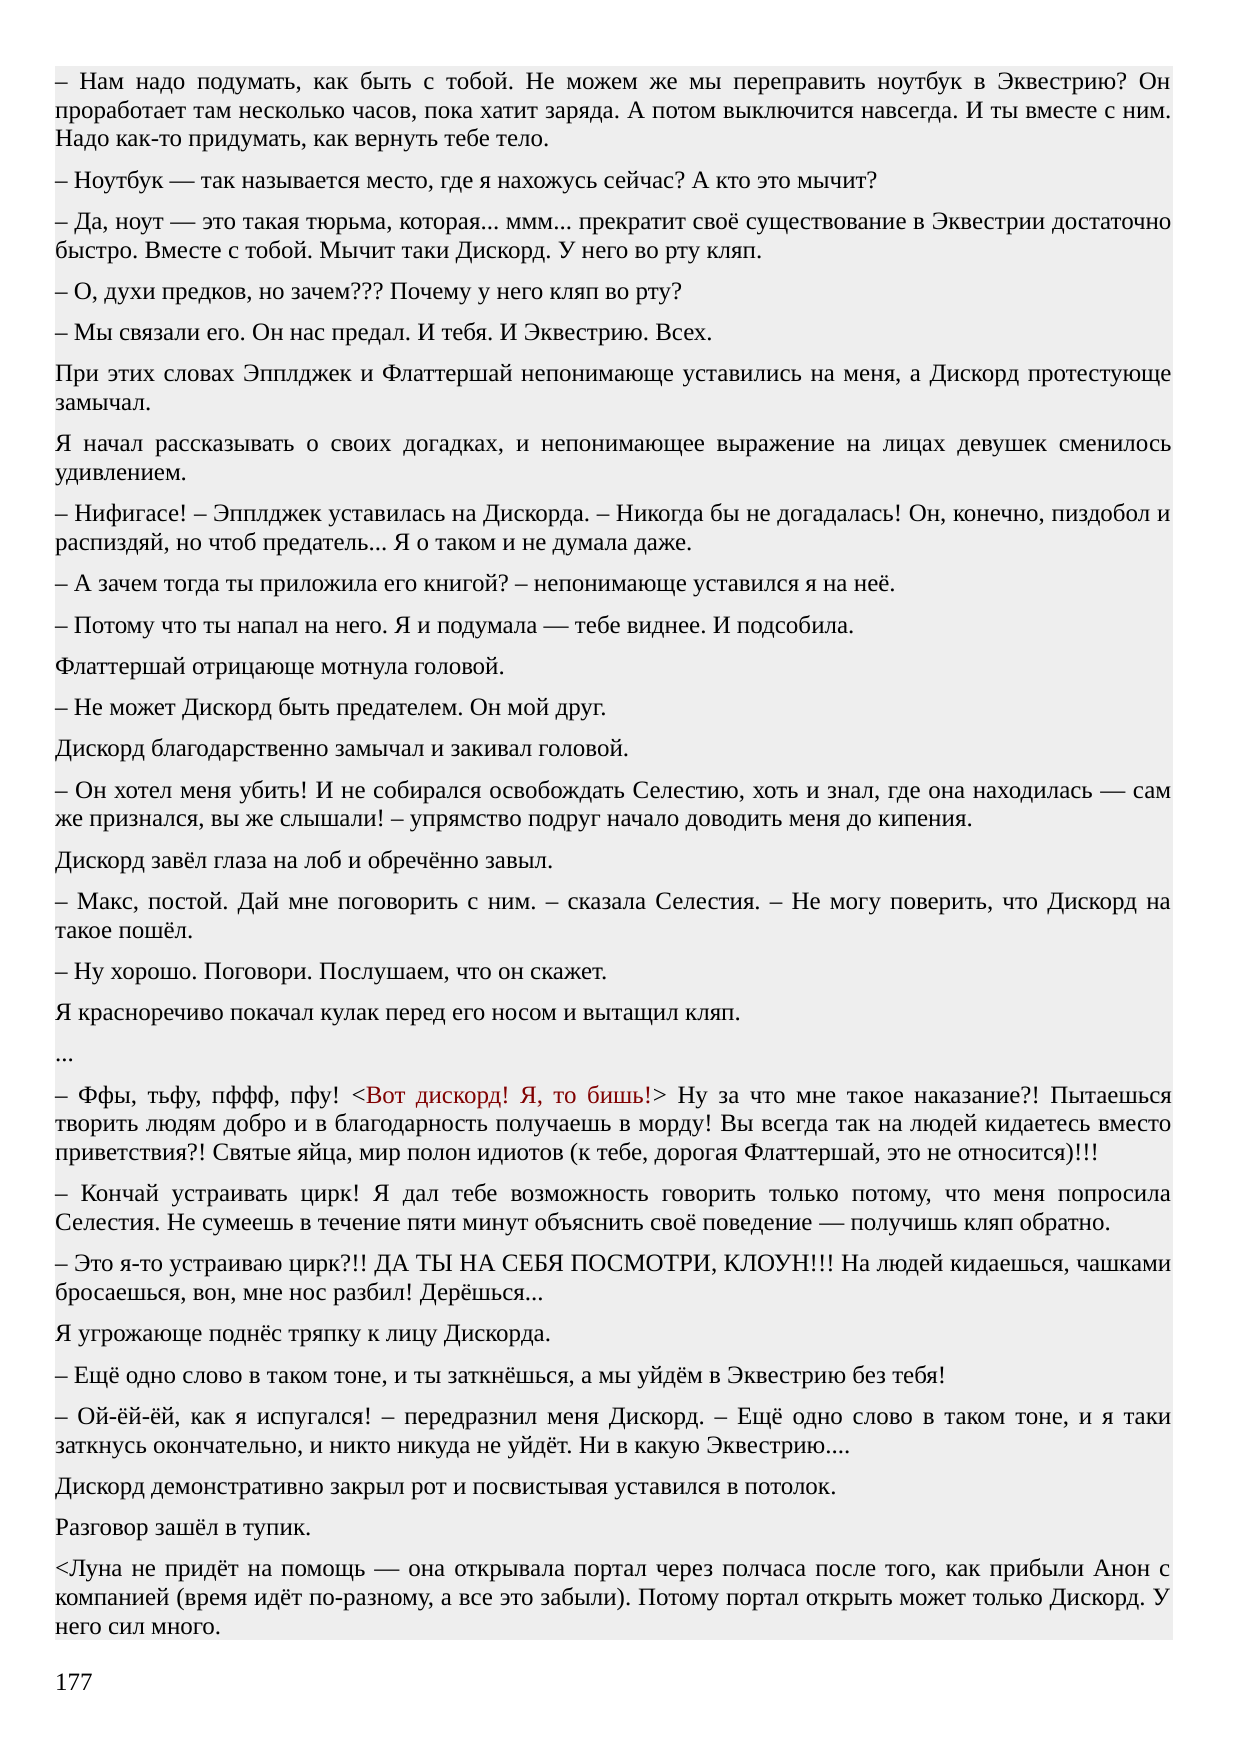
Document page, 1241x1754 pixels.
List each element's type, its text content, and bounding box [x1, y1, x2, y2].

text Я красноречиво покачал кулак перед его носом и вытащил кляп. [55, 997, 1173, 1026]
text Дискорд демонстративно закрыл рот и посвистывая уставился в потолок. [55, 1471, 1173, 1500]
text При этих словах Эпплджек и Флаттершай непонимающе уставились на меня, а Дискорд протестующе замычал. [55, 358, 1173, 416]
text Я начал рассказывать о своих догадках, и непонимающее выражение на лицах девушек сменилось удивлением. [55, 428, 1173, 486]
text – О, духи предков, но зачем??? Почему у него кляп во рту? [55, 276, 1173, 305]
text – Нифигасе! – Эпплджек уставилась на Дискорда. – Никогда бы не догадалась! Он, конечно, пиздобол и распиздяй, но чтоб предатель... Я о таком и не думала даже. [55, 498, 1173, 556]
text – Кончай устраивать цирк! Я дал тебе возможность говорить только потому, что меня попросила Селестия. Не сумеешь в течение пяти минут объяснить своё поведение — получишь кляп обратно. [55, 1178, 1173, 1236]
text – Да, ноут — это такая тюрьма, которая... ммм... прекратит своё существование в Эквестрии достаточно быстро. Вместе с тобой. Мычит таки Дискорд. У него во рту кляп. [55, 206, 1173, 263]
text – Ещё одно слово в таком тоне, и ты заткнёшься, а мы уйдём в Эквестрию без тебя! [55, 1360, 1173, 1388]
text – Макс, постой. Дай мне поговорить с ним. – сказала Селестия. – Не могу поверить, что Дискорд на такое пошёл. [55, 886, 1173, 943]
text Я угрожающе поднёс тряпку к лицу Дискорда. [55, 1318, 1173, 1347]
text – Ну хорошо. Поговори. Послушаем, что он скажет. [55, 956, 1173, 985]
text – А зачем тогда ты приложила его книгой? – непонимающе уставился я на неё. [55, 568, 1173, 597]
text – Это я-то устраиваю цирк?!! ДА ТЫ НА СЕБЯ ПОСМОТРИ, КЛОУН!!! На людей кидаешься, чашками бросаешься, вон, мне нос разбил! Дерёшься... [55, 1248, 1173, 1306]
text – Нам надо подумать, как быть с тобой. Не можем же мы переправить ноутбук в Эквестрию? Он проработает там несколько часов, пока хатит заряда. А потом выключится навсегда. И ты вместе с ним. Надо как-то придумать, как вернуть тебе тело. [55, 66, 1173, 152]
text – Потому что ты напал на него. Я и подумала — тебе виднее. И подсобила. [55, 610, 1173, 638]
text – Ноутбук — так называется место, где я нахожусь сейчас? А кто это мычит? [55, 165, 1173, 193]
text Разговор зашёл в тупик. [55, 1512, 1173, 1541]
text – Ой-ёй-ёй, как я испугался! – передразнил меня Дискорд. – Ещё одно слово в таком тоне, и я таки заткнусь окончательно, и никто никуда не уйдёт. Ни в какую Эквестрию.... [55, 1401, 1173, 1458]
text – Ффы, тьфу, пффф, пфу! <Вот дискорд! Я, то бишь!> Ну за что мне такое наказание?! Пытаешься творить людям добро и в благодарность получаешь в морду! Вы всегда так на людей кидаетесь вместо приветствия?! Святые яйца, мир полон идиотов (к тебе, дорогая Флаттершай, это не относится)!!! [55, 1080, 1173, 1166]
text Дискорд завёл глаза на лоб и обречённо завыл. [55, 845, 1173, 873]
text Флаттершай отрицающе мотнула головой. [55, 651, 1173, 680]
text – Не может Дискорд быть предателем. Он мой друг. [55, 692, 1173, 721]
text Дискорд благодарственно замычал и закивал головой. [55, 733, 1173, 762]
text <Луна не придёт на помощь — она открывала портал через полчаса после того, как прибыли Анон с компанией (время идёт по-разному, а все это забыли). Потому портал открыть может только Дискорд. У него сил много. [55, 1553, 1173, 1640]
text – Он хотел меня убить! И не собирался освобождать Селестию, хоть и знал, где она находилась — сам же признался, вы же слышали! – упрямство подруг начало доводить меня до кипения. [55, 775, 1173, 832]
text – Мы связали его. Он нас предал. И тебя. И Эквестрию. Всех. [55, 317, 1173, 346]
text ... [55, 1038, 1173, 1067]
